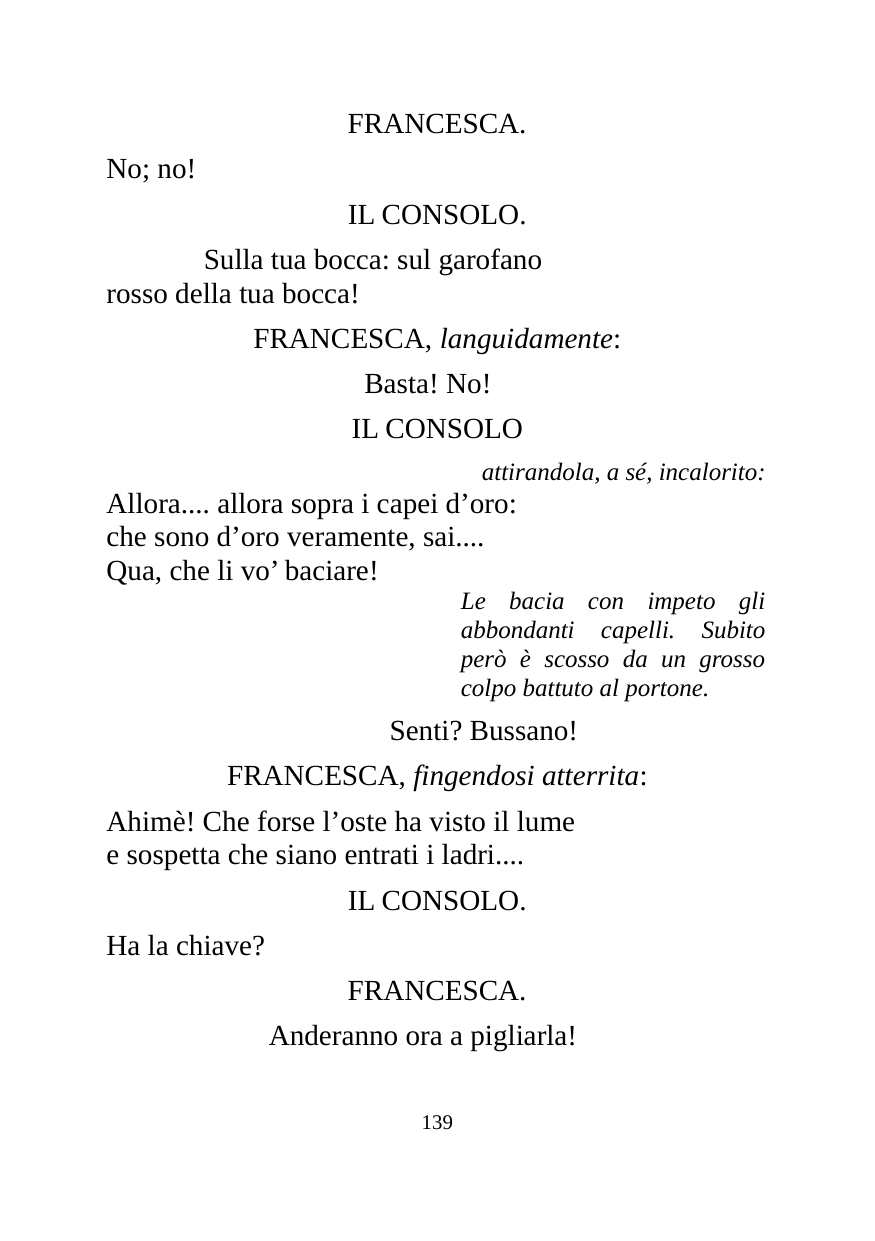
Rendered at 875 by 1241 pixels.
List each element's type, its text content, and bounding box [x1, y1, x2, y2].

text FRANCESCA, languidamente: [106, 321, 768, 354]
text FRANCESCA. [106, 973, 768, 1007]
text FRANCESCA. [106, 106, 768, 140]
text Ahimè! Che forse l’oste ha visto il lume e sospetta che siano entrati i ladri.... [106, 804, 768, 871]
text Sulla tua bocca: sul garofano rosso della tua bocca! [106, 242, 768, 309]
text IL CONSOLO. [106, 197, 768, 230]
text FRANCESCA, fingendosi atterrita: [106, 758, 768, 792]
text No; no! [106, 152, 768, 185]
text Senti? Bussano! [106, 713, 768, 747]
text Basta! No! [106, 366, 768, 400]
text Ha la chiave? [106, 928, 768, 961]
text IL CONSOLO. [106, 883, 768, 916]
text attirandola, a sé, incalorito: [402, 457, 768, 486]
text Anderanno ora a pigliarla! [106, 1018, 768, 1052]
text Allora.... allora sopra i capei d’oro: che sono d’oro veramente, sai.... Qua, che li vo’ baciare! [106, 486, 768, 586]
text IL CONSOLO [106, 412, 768, 445]
text Le bacia con impeto gli abbondanti capelli. Subito però è scosso da un grosso colpo battuto al portone. [461, 586, 768, 701]
